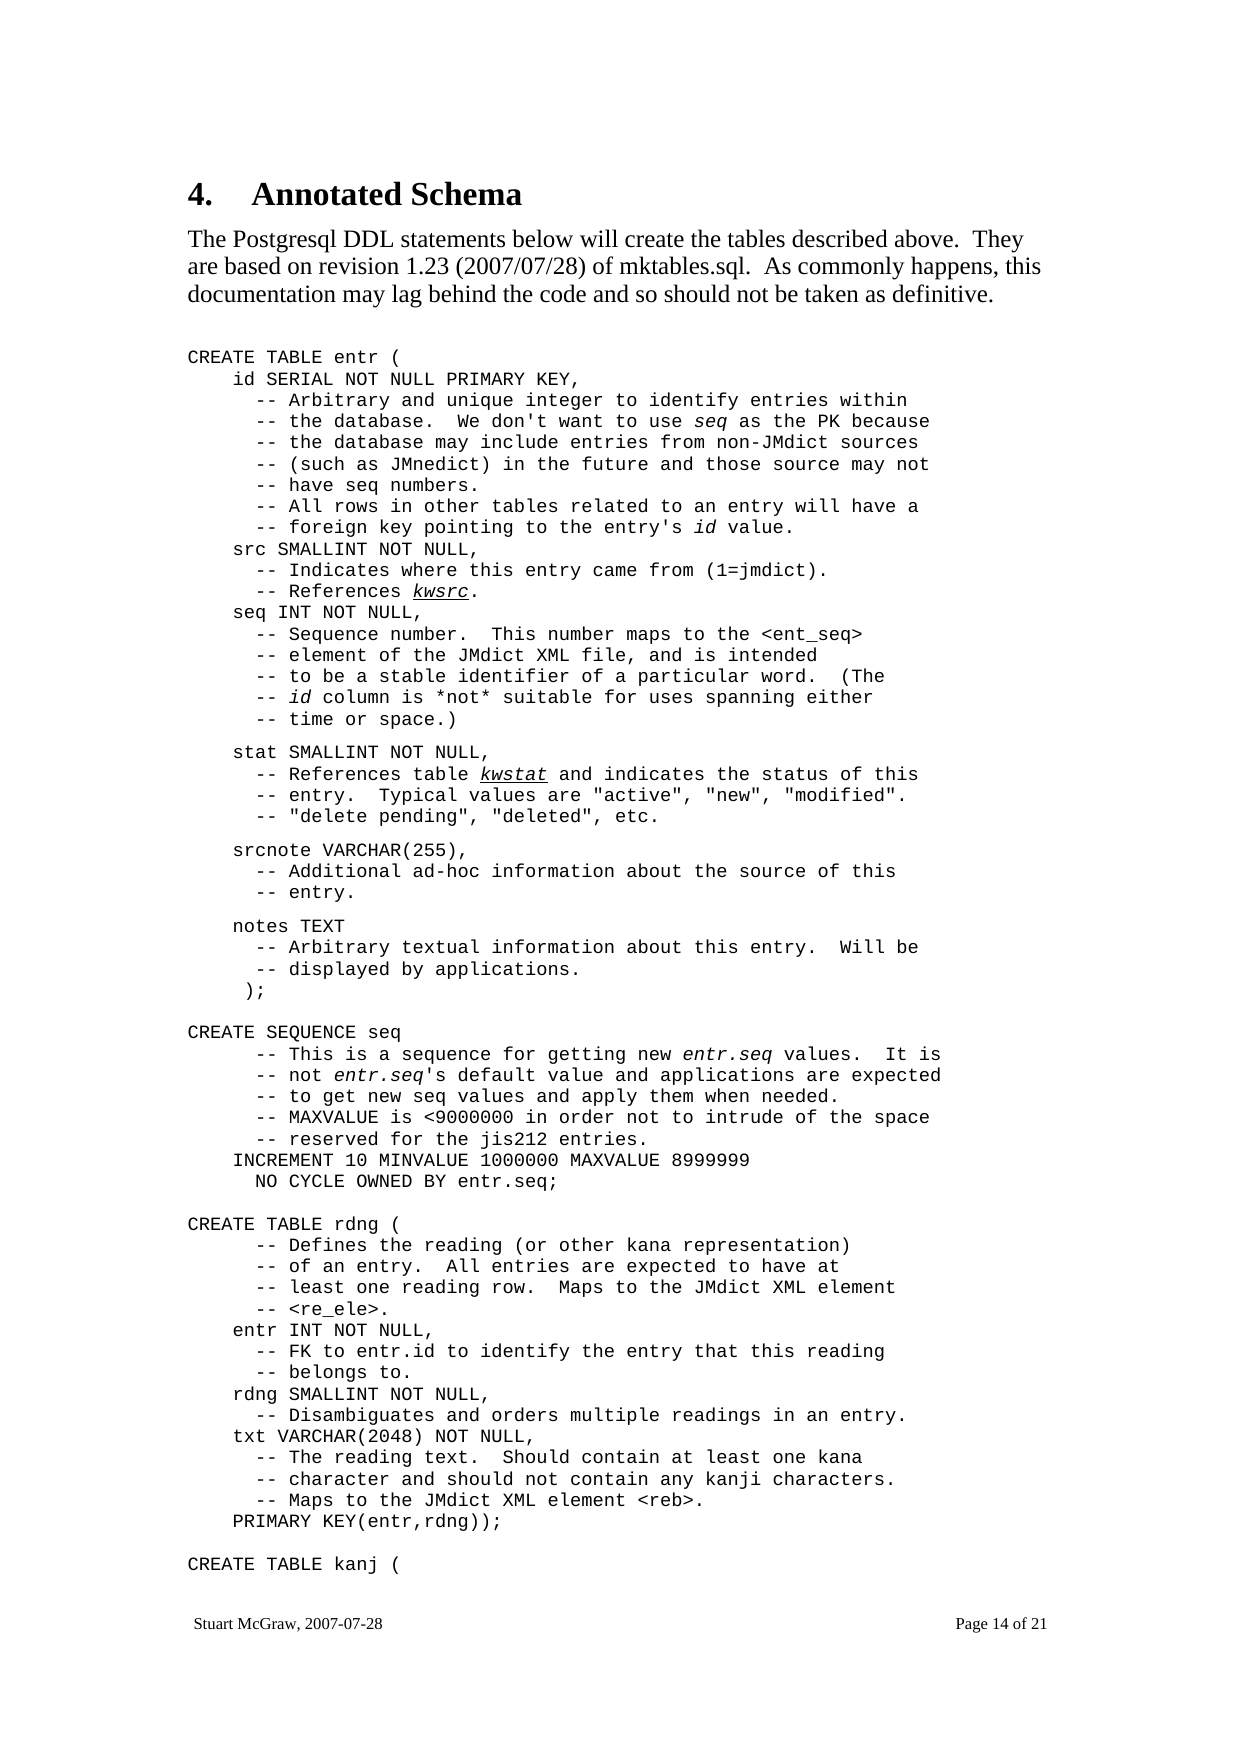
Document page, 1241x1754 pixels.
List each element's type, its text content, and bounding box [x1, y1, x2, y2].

text CREATE TABLE entr ( id SERIAL NOT NULL PRIMARY KEY, -- Arbitrary and unique integer to identify entries within -- the database. We don't want to use seq as the PK because -- the database may include entries from non-JMdict sources -- (such as JMnedict) in the future and those source may not -- have seq numbers. -- All rows in other tables related to an entry will have a -- foreign key pointing to the entry's id value. src SMALLINT NOT NULL, -- Indicates where this entry came from (1=jmdict). -- References kwsrc. seq INT NOT NULL, -- Sequence number. This number maps to the <ent_seq> -- element of the JMdict XML file, and is intended -- to be a stable identifier of a particular word. (The -- id column is *not* suitable for uses spanning either -- time or space.) [187, 348, 1053, 731]
text notes TEXT -- Arbitrary textual information about this entry. Will be -- displayed by applications. ); CREATE SEQUENCE seq -- This is a sequence for getting new entr.seq values. It is -- not entr.seq's default value and applications are expected -- to get new seq values and apply them when needed. -- MAXVALUE is <9000000 in order not to intrude of the space -- reserved for the jis212 entries. INCREMENT 10 MINVALUE 1000000 MAXVALUE 8999999 NO CYCLE OWNED BY entr.seq; CREATE TABLE rdng ( -- Defines the reading (or other kana representation) -- of an entry. All entries are expected to have at -- least one reading row. Maps to the JMdict XML element -- <re_ele>. entr INT NOT NULL, -- FK to entr.id to identify the entry that this reading -- belongs to. rdng SMALLINT NOT NULL, -- Disambiguates and orders multiple readings in an entry. txt VARCHAR(2048) NOT NULL, -- The reading text. Should contain at least one kana -- character and should not contain any kanji characters. -- Maps to the JMdict XML element <reb>. PRIMARY KEY(entr,rdng)); CREATE TABLE kanj ( [187, 917, 1053, 1576]
text The Postgresql DDL statements below will create the tables described above. They are based on revision 1.23 (2007/07/28) of mktables.sql. As commonly happens, this documentation may lag behind the code and so should not be taken as definitive. [187, 225, 1053, 336]
text stat SMALLINT NOT NULL, -- References table kwstat and indicates the status of this -- entry. Typical values are "active", "new", "modified". -- "delete pending", "deleted", etc. [187, 743, 1053, 828]
text srcnote VARCHAR(255), -- Additional ad-hoc information about the source of this -- entry. [187, 841, 1053, 904]
subtitle Annotated Schema [187, 176, 1053, 213]
